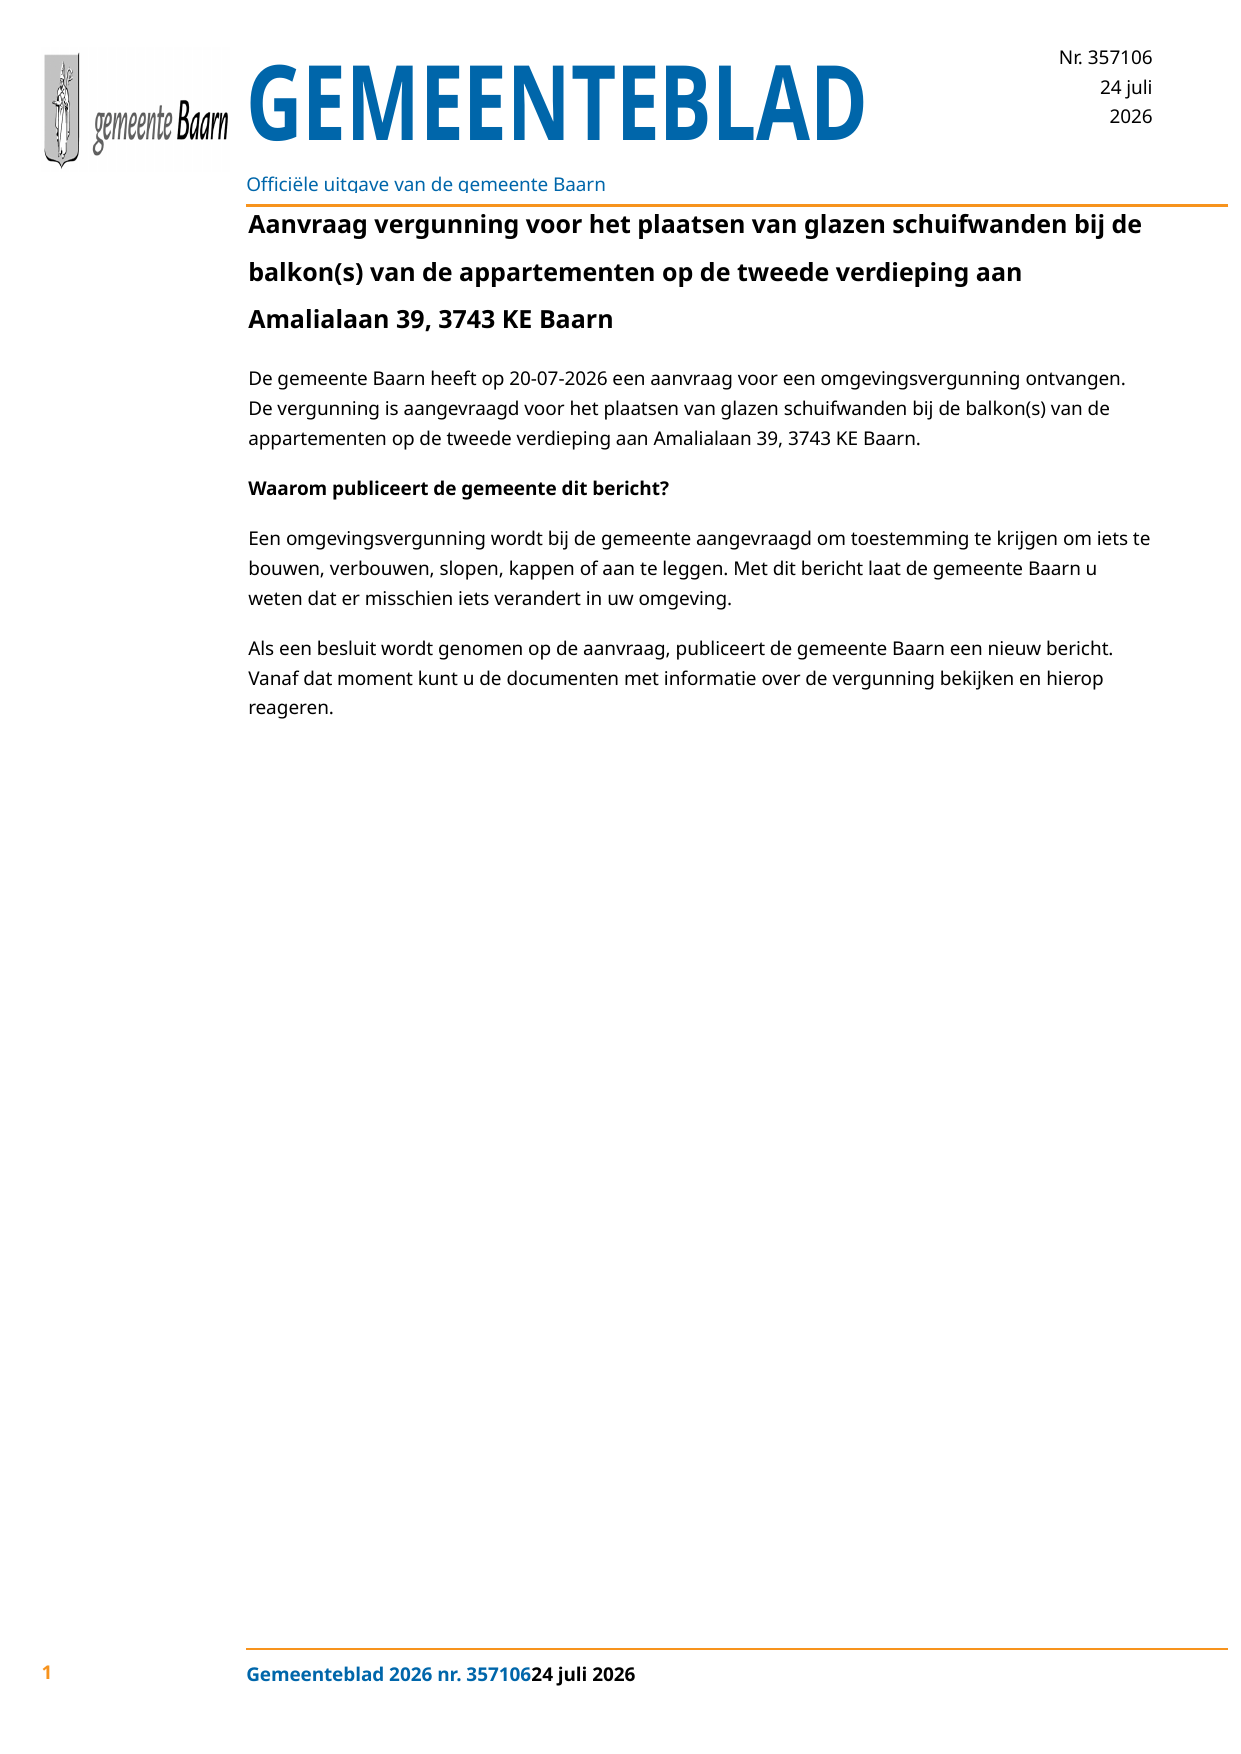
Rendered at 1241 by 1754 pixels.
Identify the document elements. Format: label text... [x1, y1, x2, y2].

text Aanvraag vergunning voor het plaatsen van glazen schuifwanden bij de balkon(s) van de appartementen op de tweede verdieping aan Amalialaan 39, 3743 KE Baarn [248, 207, 1152, 336]
picture [41, 47, 231, 172]
text Een omgevingsvergunning wordt bij de gemeente aangevraagd om toestemming te krijgen om iets te bouwen, verbouwen, slopen, kappen of aan te leggen. Met dit bericht laat de gemeente Baarn u weten dat er misschien iets verandert in uw omgeving. [248, 526, 1152, 610]
text Waarom publiceert de gemeente dit bericht? [248, 475, 1152, 501]
text De gemeente Baarn heeft op 20-07-2026 een aanvraag voor een omgevingsvergunning ontvangen. De vergunning is aangevraagd voor het plaatsen van glazen schuifwanden bij de balkon(s) van de appartementen op de tweede verdieping aan Amalialaan 39, 3743 KE Baarn. [248, 366, 1152, 450]
text Als een besluit wordt genomen op de aanvraag, publiceert de gemeente Baarn een nieuw bericht. Vanaf dat moment kunt u de documenten met informatie over de vergunning bekijken en hierop reageren. [248, 635, 1152, 720]
